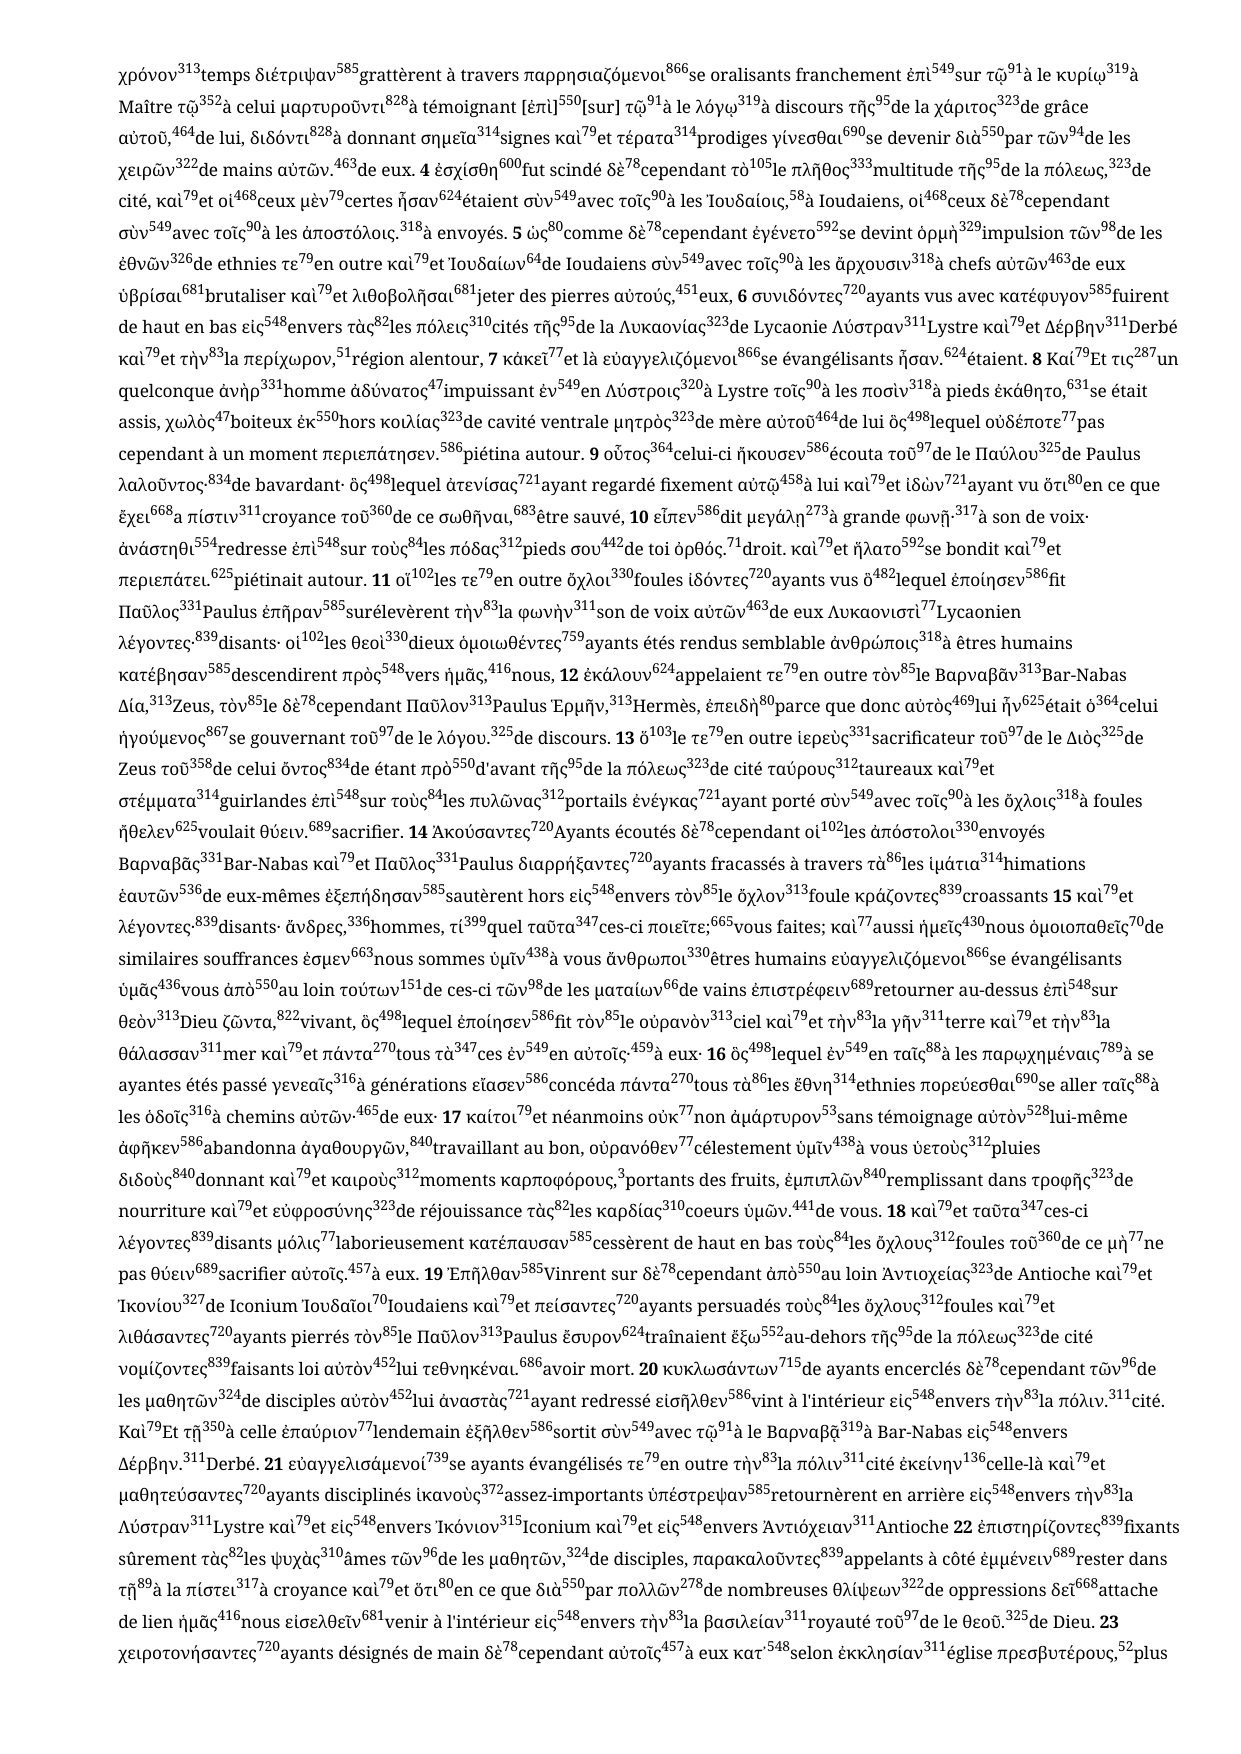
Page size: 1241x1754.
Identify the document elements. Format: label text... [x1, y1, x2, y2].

text 1 Ἐγένετο592Se devint δὲ78cependant ἐν549en Ἰκονίῳ321à Iconium κατὰ548selon τὸ87le αὐτὸ348même εἰσελθεῖν681venir à l'intérieur αὐτοὺς451eux εἰς548envers τὴν83la συναγωγὴν311synagogue τῶν96de les Ἰουδαίων64de Ioudaiens καὶ79et λαλῆσαι681bavarder οὕτως77ainsi ὥστε80de sorte que πιστεῦσαι681croire Ἰουδαίων64de Ioudaiens τε79en outre καὶ79et Ἑλλήνων324de Hellèns πολὺ271nombreux πλῆθος.315multitude. 2 οἱ102les δὲ78cependant ἀπειθήσαντες720ayants désobéis Ἰουδαῖοι70Ioudaiens ἐπήγειραν585éveillèrent au dessus καὶ79et ἐκάκωσαν585firent du mal τὰς82les ψυχὰς310âmes τῶν98de les ἐθνῶν326de ethnies κατὰ550contre τῶν96de les ἀδελφῶν.324de frères. 3 ἱκανὸν53assez-important μὲν79certes οὖν79donc χρόνον313temps διέτριψαν585grattèrent à travers παρρησιαζόμενοι866se oralisants franchement ἐπὶ549sur τῷ91à le κυρίῳ319à Maître τῷ352à celui μαρτυροῦντι828à témoignant [ἐπὶ]550[sur] τῷ91à le λόγῳ319à discours τῆς95de la χάριτος323de grâce αὐτοῦ,464de lui, διδόντι828à donnant σημεῖα314signes καὶ79et τέρατα314prodiges γίνεσθαι690se devenir διὰ550par τῶν94de les χειρῶν322de mains αὐτῶν.463de eux. 4 ἐσχίσθη600fut scindé δὲ78cependant τὸ105le πλῆθος333multitude τῆς95de la πόλεως,323de cité, καὶ79et οἱ468ceux μὲν79certes ἦσαν624étaient σὺν549avec τοῖς90à les Ἰουδαίοις,58à Ioudaiens, οἱ468ceux δὲ78cependant σὺν549avec τοῖς90à les ἀποστόλοις.318à envoyés. 5 ὡς80comme δὲ78cependant ἐγένετο592se devint ὁρμὴ329impulsion τῶν98de les ἐθνῶν326de ethnies τε79en outre καὶ79et Ἰουδαίων64de Ioudaiens σὺν549avec τοῖς90à les ἄρχουσιν318à chefs αὐτῶν463de eux ὑβρίσαι681brutaliser καὶ79et λιθοβολῆσαι681jeter des pierres αὐτούς,451eux, 6 συνιδόντες720ayants vus avec κατέφυγον585fuirent de haut en bas εἰς548envers τὰς82les πόλεις310cités τῆς95de la Λυκαονίας323de Lycaonie Λύστραν311Lystre καὶ79et Δέρβην311Derbé καὶ79et τὴν83la περίχωρον,51région alentour, 7 κἀκεῖ77et là εὐαγγελιζόμενοι866se évangélisants ἦσαν.624étaient. 8 Καί79Et τις287un quelconque ἀνὴρ331homme ἀδύνατος47impuissant ἐν549en Λύστροις320à Lystre τοῖς90à les ποσὶν318à pieds ἐκάθητο,631se était assis, χωλὸς47boiteux ἐκ550hors κοιλίας323de cavité ventrale μητρὸς323de mère αὐτοῦ464de lui ὃς498lequel οὐδέποτε77pas cependant à un moment περιεπάτησεν.586piétina autour. 9 οὗτος364celui-ci ἤκουσεν586écouta τοῦ97de le Παύλου325de Paulus λαλοῦντος·834de bavardant· ὃς498lequel ἀτενίσας721ayant regardé fixement αὐτῷ458à lui καὶ79et ἰδὼν721ayant vu ὅτι80en ce que ἔχει668a πίστιν311croyance τοῦ360de ce σωθῆναι,683être sauvé, 10 εἶπεν586dit μεγάλῃ273à grande φωνῇ·317à son de voix· ἀνάστηθι554redresse ἐπὶ548sur τοὺς84les πόδας312pieds σου442de toi ὀρθός.71droit. καὶ79et ἥλατο592se bondit καὶ79et περιεπάτει.625piétinait autour. 11 οἵ102les τε79en outre ὄχλοι330foules ἰδόντες720ayants vus ὃ482lequel ἐποίησεν586fit Παῦλος331Paulus ἐπῆραν585surélevèrent τὴν83la φωνὴν311son de voix αὐτῶν463de eux Λυκαονιστὶ77Lycaonien λέγοντες·839disants· οἱ102les θεοὶ330dieux ὁμοιωθέντες759ayants étés rendus semblable ἀνθρώποις318à êtres humains κατέβησαν585descendirent πρὸς548vers ἡμᾶς,416nous, 12 ἐκάλουν624appelaient τε79en outre τὸν85le Βαρναβᾶν313Bar-Nabas Δία,313Zeus, τὸν85le δὲ78cependant Παῦλον313Paulus Ἑρμῆν,313Hermès, ἐπειδὴ80parce que donc αὐτὸς469lui ἦν625était ὁ364celui ἡγούμενος867se gouvernant τοῦ97de le λόγου.325de discours. 13 ὅ103le τε79en outre ἱερεὺς331sacrificateur τοῦ97de le Διὸς325de Zeus τοῦ358de celui ὄντος834de étant πρὸ550d'avant τῆς95de la πόλεως323de cité ταύρους312taureaux καὶ79et στέμματα314guirlandes ἐπὶ548sur τοὺς84les πυλῶνας312portails ἐνέγκας721ayant porté σὺν549avec τοῖς90à les ὄχλοις318à foules ἤθελεν625voulait θύειν.689sacrifier. 14 Ἀκούσαντες720Ayants écoutés δὲ78cependant οἱ102les ἀπόστολοι330envoyés Βαρναβᾶς331Bar-Nabas καὶ79et Παῦλος331Paulus διαρρήξαντες720ayants fracassés à travers τὰ86les ἱμάτια314himations ἑαυτῶν536de eux-mêmes ἐξεπήδησαν585sautèrent hors εἰς548envers τὸν85le ὄχλον313foule κράζοντες839croassants 15 καὶ79et λέγοντες·839disants· ἄνδρες,336hommes, τί399quel ταῦτα347ces-ci ποιεῖτε;665vous faites; καὶ77aussi ἡμεῖς430nous ὁμοιοπαθεῖς70de similaires souffrances ἐσμεν663nous sommes ὑμῖν438à vous ἄνθρωποι330êtres humains εὐαγγελιζόμενοι866se évangélisants ὑμᾶς436vous ἀπὸ550au loin τούτων151de ces-ci τῶν98de les ματαίων66de vains ἐπιστρέφειν689retourner au-dessus ἐπὶ548sur θεὸν313Dieu ζῶντα,822vivant, ὃς498lequel ἐποίησεν586fit τὸν85le οὐρανὸν313ciel καὶ79et τὴν83la γῆν311terre καὶ79et τὴν83la θάλασσαν311mer καὶ79et πάντα270tous τὰ347ces ἐν549en αὐτοῖς·459à eux· 16 ὃς498lequel ἐν549en ταῖς88à les παρῳχημέναις789à se ayantes étés passé γενεαῖς316à générations εἴασεν586concéda πάντα270tous τὰ86les ἔθνη314ethnies πορεύεσθαι690se aller ταῖς88à les ὁδοῖς316à chemins αὐτῶν·465de eux· 17 καίτοι79et néanmoins οὐκ77non ἀμάρτυρον53sans témoignage αὐτὸν528lui-même ἀφῆκεν586abandonna ἀγαθουργῶν,840travaillant au bon, οὐρανόθεν77célestement ὑμῖν438à vous ὑετοὺς312pluies διδοὺς840donnant καὶ79et καιροὺς312moments καρποφόρους,3portants des fruits, ἐμπιπλῶν840remplissant dans τροφῆς323de nourriture καὶ79et εὐφροσύνης323de réjouissance τὰς82les καρδίας310coeurs ὑμῶν.441de vous. 18 καὶ79et ταῦτα347ces-ci λέγοντες839disants μόλις77laborieusement κατέπαυσαν585cessèrent de haut en bas τοὺς84les ὄχλους312foules τοῦ360de ce μὴ77ne pas θύειν689sacrifier αὐτοῖς.457à eux. 19 Ἐπῆλθαν585Vinrent sur δὲ78cependant ἀπὸ550au loin Ἀντιοχείας323de Antioche καὶ79et Ἰκονίου327de Iconium Ἰουδαῖοι70Ioudaiens καὶ79et πείσαντες720ayants persuadés τοὺς84les ὄχλους312foules καὶ79et λιθάσαντες720ayants pierrés τὸν85le Παῦλον313Paulus ἔσυρον624traînaient ἔξω552au-dehors τῆς95de la πόλεως323de cité νομίζοντες839faisants loi αὐτὸν452lui τεθνηκέναι.686avoir mort. 20 κυκλωσάντων715de ayants encerclés δὲ78cependant τῶν96de les μαθητῶν324de disciples αὐτὸν452lui ἀναστὰς721ayant redressé εἰσῆλθεν586vint à l'intérieur εἰς548envers τὴν83la πόλιν.311cité. Καὶ79Et τῇ350à celle ἐπαύριον77lendemain ἐξῆλθεν586sortit σὺν549avec τῷ91à le Βαρναβᾷ319à Bar-Nabas εἰς548envers Δέρβην.311Derbé. 21 εὐαγγελισάμενοί739se ayants évangélisés τε79en outre τὴν83la πόλιν311cité ἐκείνην136celle-là καὶ79et μαθητεύσαντες720ayants disciplinés ἱκανοὺς372assez-importants ὑπέστρεψαν585retournèrent en arrière εἰς548envers τὴν83la Λύστραν311Lystre καὶ79et εἰς548envers Ἰκόνιον315Iconium καὶ79et εἰς548envers Ἀντιόχειαν311Antioche 22 ἐπιστηρίζοντες839fixants sûrement τὰς82les ψυχὰς310âmes τῶν96de les μαθητῶν,324de disciples, παρακαλοῦντες839appelants à côté ἐμμένειν689rester dans τῇ89à la πίστει317à croyance καὶ79et ὅτι80en ce que διὰ550par πολλῶν278de nombreuses θλίψεων322de oppressions δεῖ668attache de lien ἡμᾶς416nous εἰσελθεῖν681venir à l'intérieur εἰς548envers τὴν83la βασιλείαν311royauté τοῦ97de le θεοῦ.325de Dieu. 23 χειροτονήσαντες720ayants désignés de main δὲ78cependant αὐτοῖς457à eux κατ᾽548selon ἐκκλησίαν311église πρεσβυτέρους,52plus anciens, προσευξάμενοι739se ayants priés μετὰ550avec νηστειῶν322de jeûnes παρέθεντο591se posèrent à côté αὐτοὺς451eux τῷ91à le κυρίῳ319à Maître εἰς548envers ὃν480lequel πεπιστεύκεισαν.658avaient cru. 24 Καὶ79Et διελθόντες720ayants passés à travers τὴν83la Πισιδίαν311Pisidie ἦλθον585vinrent εἰς548envers τὴν83la Παμφυλίαν311Pamphylie 25 καὶ79et λαλήσαντες720ayants bavardés ἐν549en Πέργῃ317à Perge τὸν85le λόγον313discours κατέβησαν585descendirent εἰς548envers Ἀττάλειαν311Attalia 26 κἀκεῖθεν77et de là ἀπέπλευσαν585naviguèrent au loin εἰς548envers Ἀντιόχειαν,311Antioche, ὅθεν77d'où ἦσαν624étaient παραδεδομένοι812ayants étés livrés τῇ89à la χάριτι317à grâce τοῦ97de le θεοῦ325de Dieu εἰς548envers τὸ87le ἔργον315travail ὃ482lequel ἐπλήρωσαν.585firent plénitude. 27 παραγενόμενοι739se ayants devenus à côté δὲ78cependant καὶ79et συναγαγόντες720ayants menés ensemble τὴν83la ἐκκλησίαν311église ἀνήγγελλον624annonçaient de bas en haut ὅσα481autant lesquels ἐποίησεν586fit ὁ103le θεὸς331Dieu μετ᾽550avec αὐτῶν463de eux καὶ79et ὅτι80en ce que ἤνοιξεν586ouvrit τοῖς92à les ἔθνεσιν320à ethnies θύραν311porte πίστεως.323de croyance. 28 διέτριβον624grattaient à travers δὲ78cependant χρόνον313temps οὐκ77non ὀλίγον269peu σὺν549avec τοῖς90à les μαθηταῖς.318à disciples. [118, 59, 1181, 1665]
